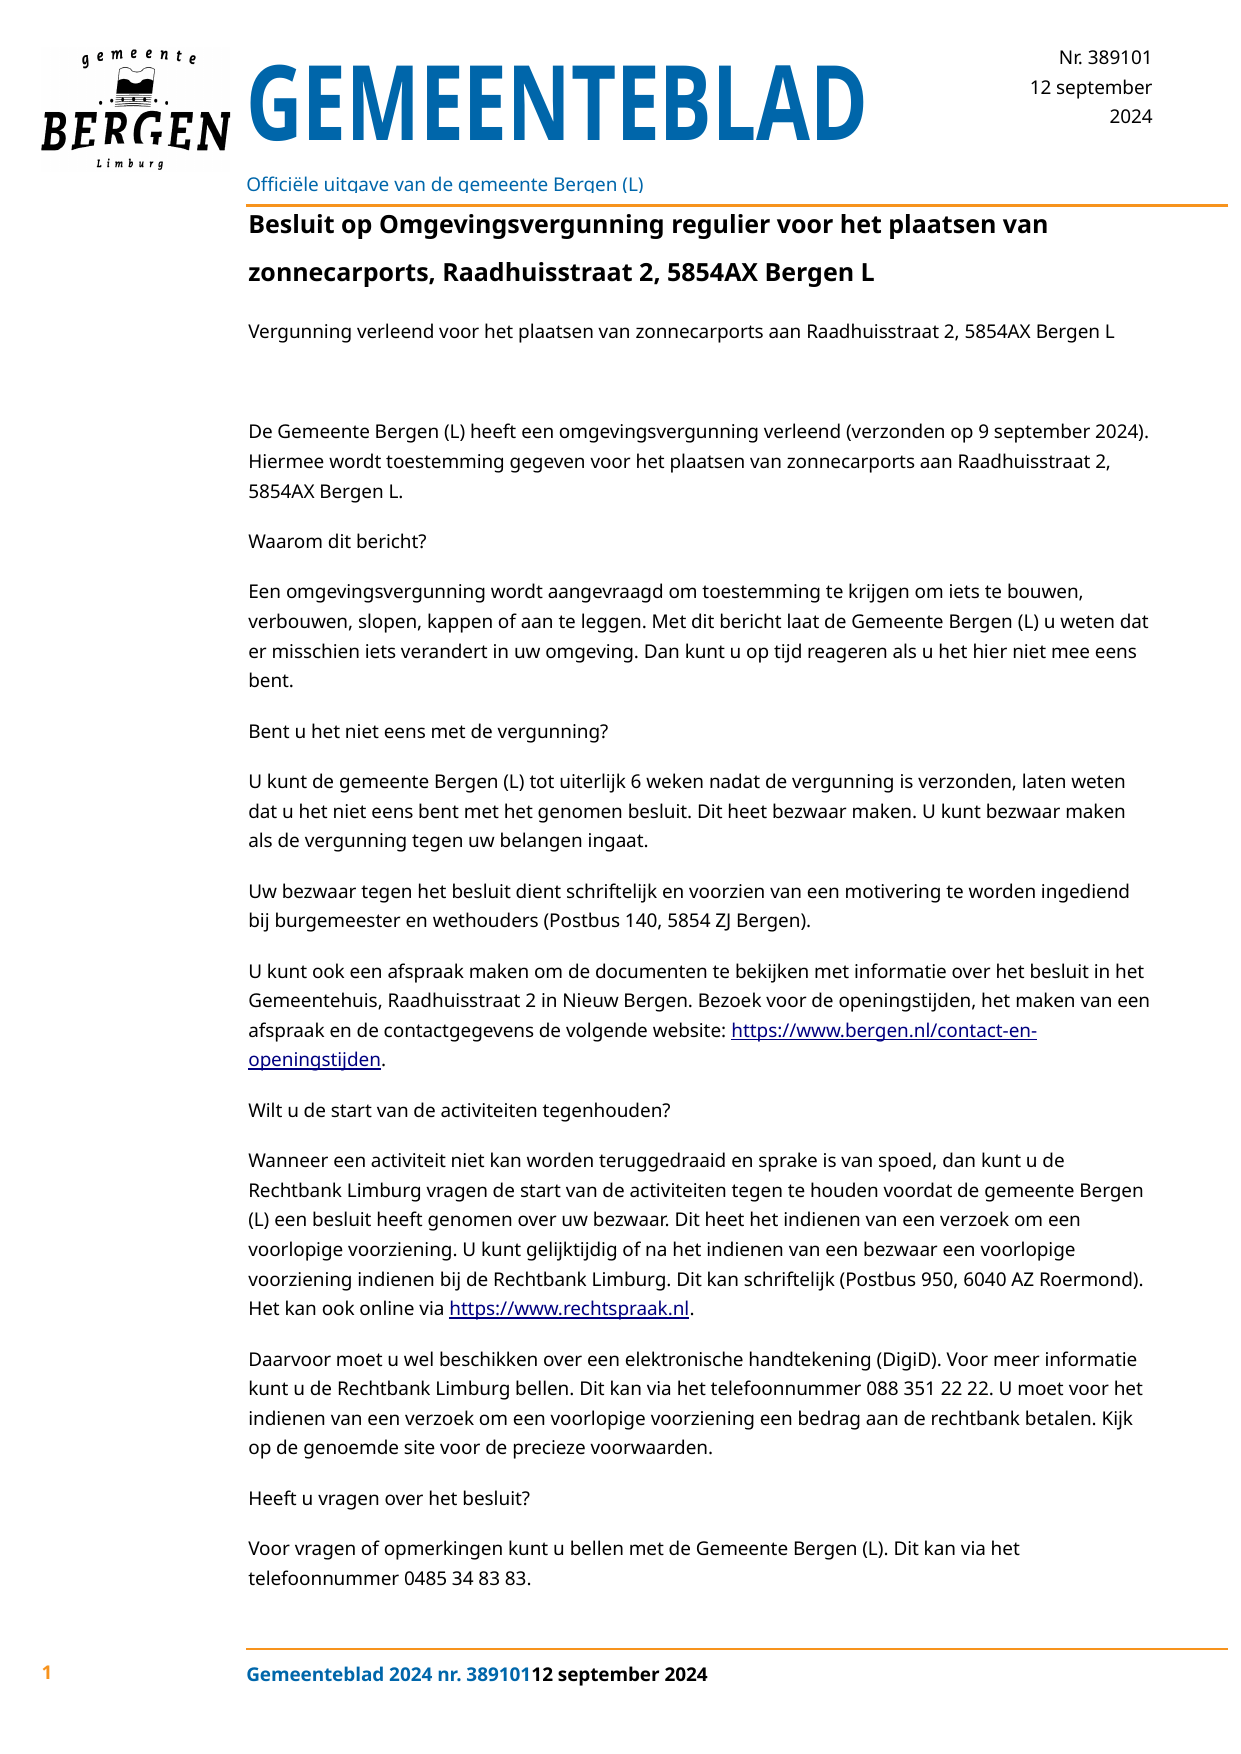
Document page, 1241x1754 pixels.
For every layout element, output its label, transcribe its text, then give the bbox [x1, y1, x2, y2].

text U kunt ook een afspraak maken om de documenten te bekijken met informatie over het besluit in het Gemeentehuis, Raadhuisstraat 2 in Nieuw Bergen. Bezoek voor de openingstijden, het maken van een afspraak en de contactgegevens de volgende website: https://www.bergen.nl/contact-en-openingstijden. [248, 958, 1152, 1072]
text Besluit op Omgevingsvergunning regulier voor het plaatsen van zonnecarports, Raadhuisstraat 2, 5854AX Bergen L [248, 207, 1152, 288]
text Wilt u de start van de activiteiten tegenhouden? [248, 1097, 1152, 1123]
text Waarom dit bericht? [248, 528, 1152, 554]
text Vergunning verleend voor het plaatsen van zonnecarports aan Raadhuisstraat 2, 5854AX Bergen L [248, 318, 1152, 344]
text U kunt de gemeente Bergen (L) tot uiterlijk 6 weken nadat de vergunning is verzonden, laten weten dat u het niet eens bent met het genomen besluit. Dit heet bezwaar maken. U kunt bezwaar maken als de vergunning tegen uw belangen ingaat. [248, 768, 1152, 853]
picture [41, 47, 231, 172]
text De Gemeente Bergen (L) heeft een omgevingsvergunning verleend (verzonden op 9 september 2024). Hiermee wordt toestemming gegeven voor het plaatsen van zonnecarports aan Raadhuisstraat 2, 5854AX Bergen L. [248, 419, 1152, 504]
text Voor vragen of opmerkingen kunt u bellen met de Gemeente Bergen (L). Dit kan via het telefoonnummer 0485 34 83 83. [248, 1535, 1152, 1591]
text Daarvoor moet u wel beschikken over een elektronische handtekening (DigiD). Voor meer informatie kunt u de Rechtbank Limburg bellen. Dit kan via het telefoonnummer 088 351 22 22. U moet voor het indienen van een verzoek om een voorlopige voorziening een bedrag aan de rechtbank betalen. Kijk op de genoemde site voor de precieze voorwaarden. [248, 1346, 1152, 1460]
text Een omgevingsvergunning wordt aangevraagd om toestemming te krijgen om iets te bouwen, verbouwen, slopen, kappen of aan te leggen. Met dit bericht laat de Gemeente Bergen (L) u weten dat er misschien iets verandert in uw omgeving. Dan kunt u op tijd reageren als u het hier niet mee eens bent. [248, 579, 1152, 693]
text Uw bezwaar tegen het besluit dient schriftelijk en voorzien van een motivering te worden ingediend bij burgemeester en wethouders (Postbus 140, 5854 ZJ Bergen). [248, 878, 1152, 933]
text Wanneer een activiteit niet kan worden teruggedraaid en sprake is van spoed, dan kunt u de Rechtbank Limburg vragen de start van de activiteiten tegen te houden voordat de gemeente Bergen (L) een besluit heeft genomen over uw bezwaar. Dit heet het indienen van een verzoek om een voorlopige voorziening. U kunt gelijktijdig of na het indienen van een bezwaar een voorlopige voorziening indienen bij de Rechtbank Limburg. Dit kan schriftelijk (Postbus 950, 6040 AZ Roermond). Het kan ook online via https://www.rechtspraak.nl. [248, 1147, 1152, 1321]
text Heeft u vragen over het besluit? [248, 1485, 1152, 1511]
text Bent u het niet eens met de vergunning? [248, 718, 1152, 744]
